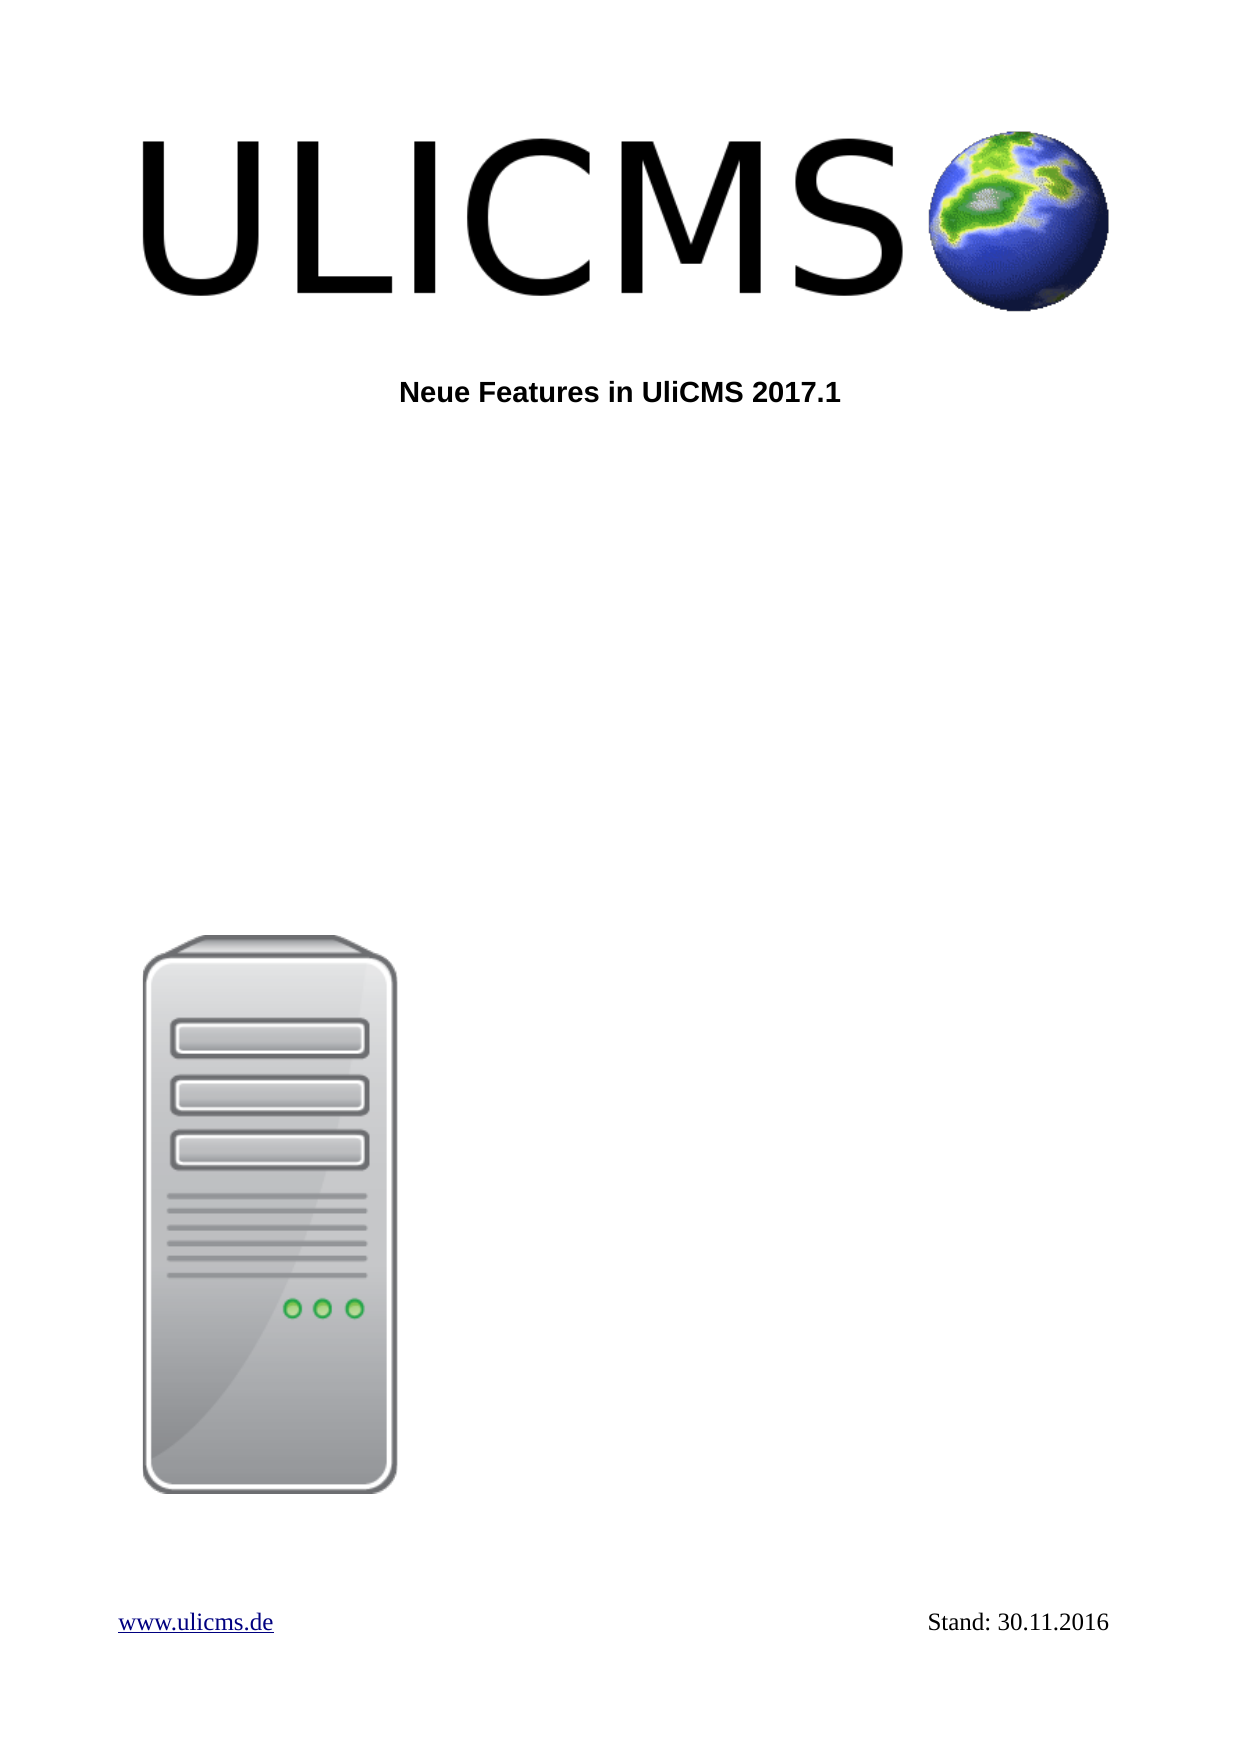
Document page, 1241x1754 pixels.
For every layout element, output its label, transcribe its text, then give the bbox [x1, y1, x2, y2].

picture [142, 935, 398, 1494]
picture [115, 118, 1117, 321]
subtitle Neue Features in UliCMS 2017.1 [118, 375, 1122, 408]
